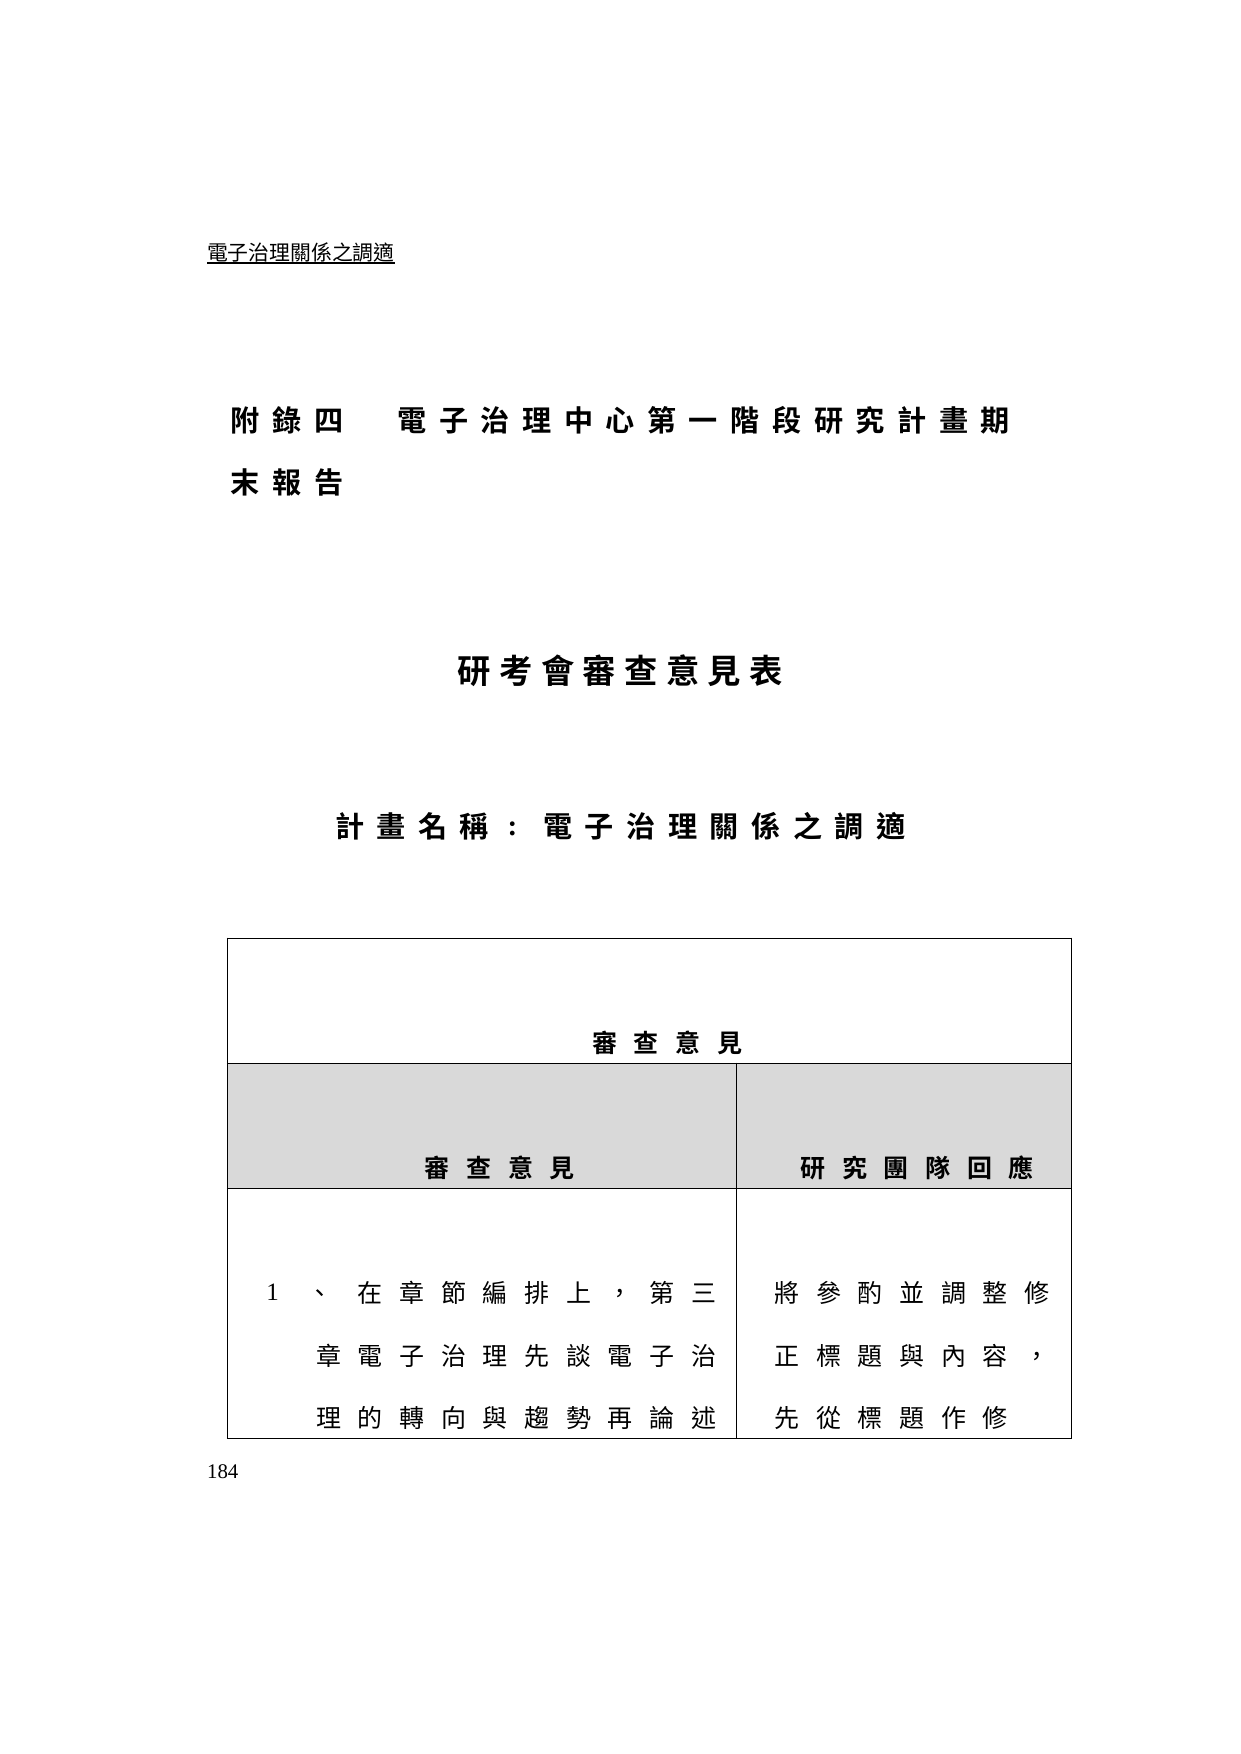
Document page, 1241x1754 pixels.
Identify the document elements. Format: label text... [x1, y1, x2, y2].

text 計畫名稱: 電子治理關係之調適 [224, 752, 1016, 877]
table_cell 研究團隊回應 [737, 1064, 1071, 1188]
table_cell 審查意見 [228, 1064, 736, 1188]
table_cell 在章節編排上，第三章電子治理先談電子治理的轉向與趨勢再論述 [228, 1189, 736, 1438]
table_header 審查意見 [228, 939, 1071, 1063]
text 研考會審查意見表 [224, 627, 1016, 689]
table_cell 將參酌並調整修正標題與內容，先從標題作修 [737, 1189, 1071, 1438]
text 附錄四 電子治理中心第一階段研究計畫期末報告 [224, 377, 1016, 502]
